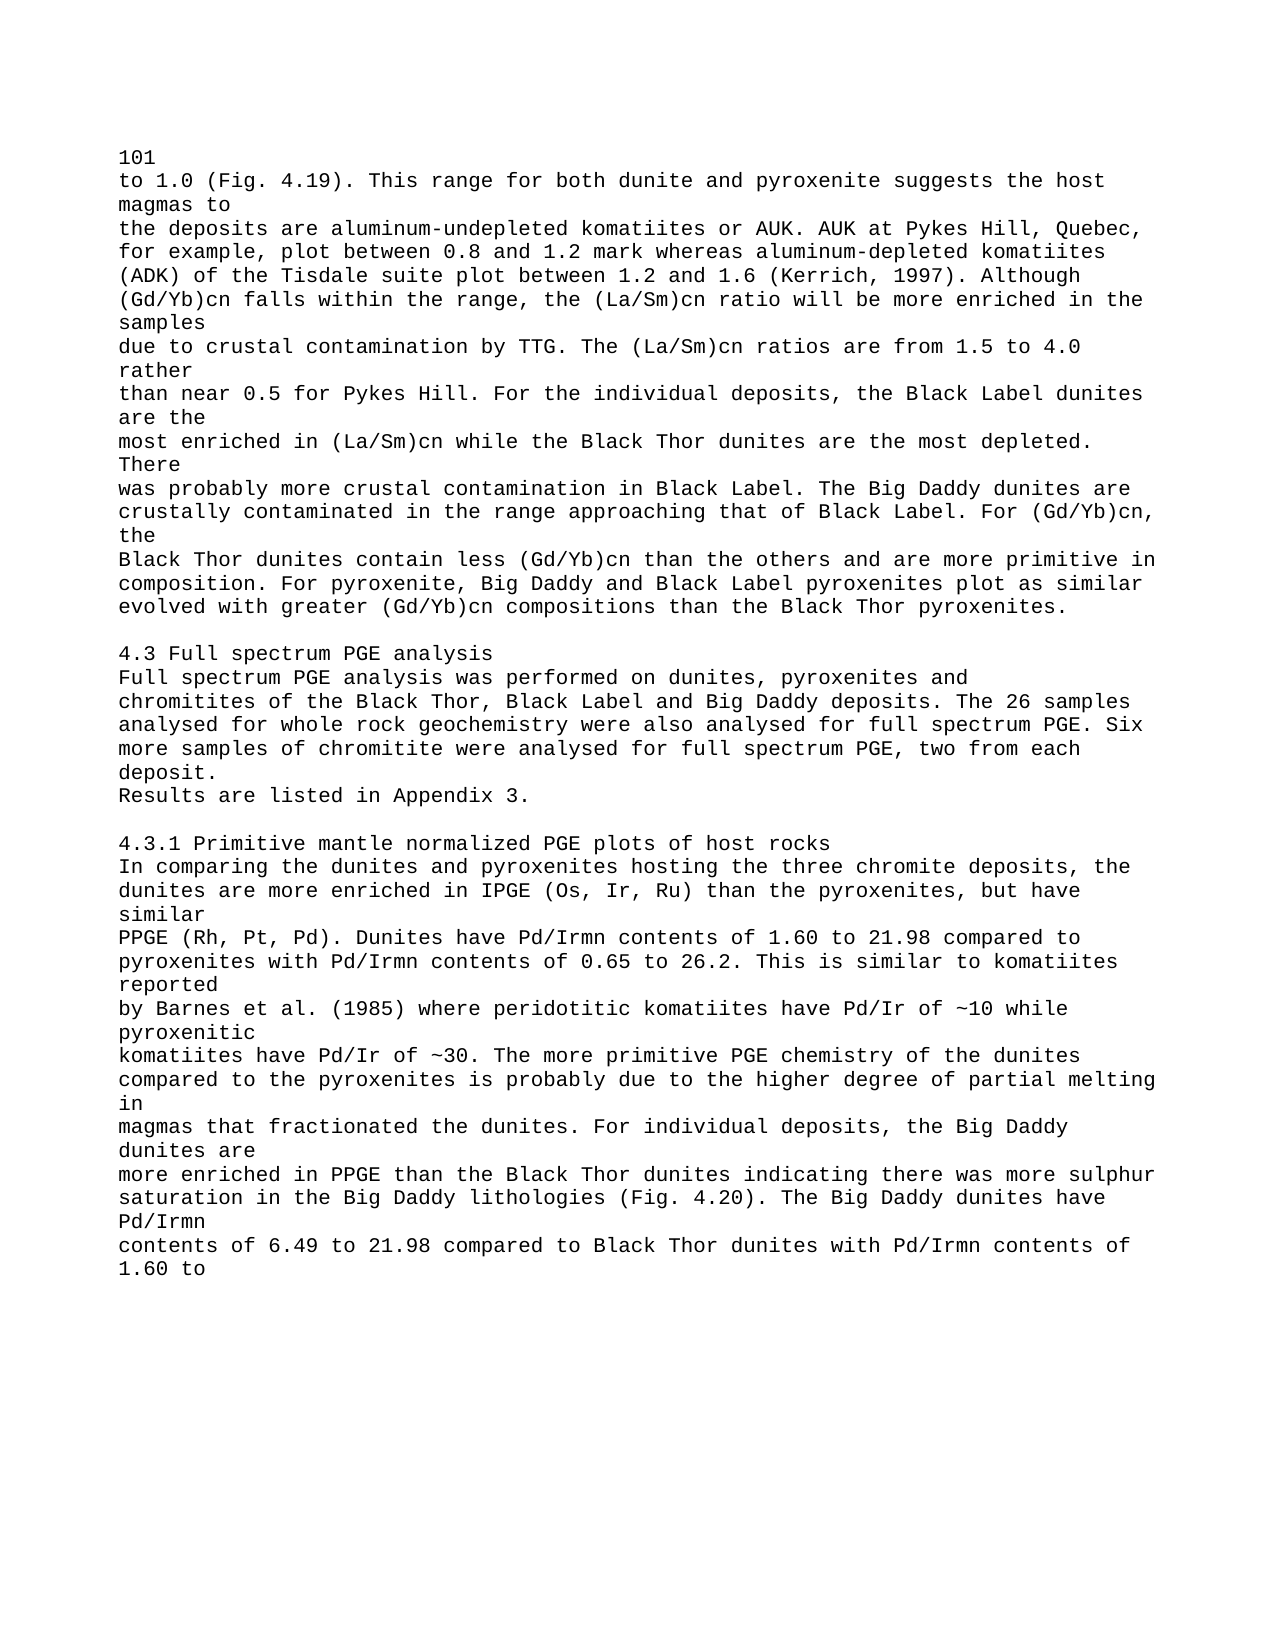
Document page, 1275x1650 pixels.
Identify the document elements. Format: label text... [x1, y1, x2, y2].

text (Gd/Yb)cn falls within the range, the (La/Sm)cn ratio will be more enriched in the samples [118, 289, 1157, 336]
text for example, plot between 0.8 and 1.2 mark whereas aluminum-depleted komatiites [118, 241, 1157, 265]
text 4.3 Full spectrum PGE analysis [118, 643, 1157, 667]
text (ADK) of the Tisdale suite plot between 1.2 and 1.6 (Kerrich, 1997). Although [118, 265, 1157, 289]
text compared to the pyroxenites is probably due to the higher degree of partial melting in [118, 1069, 1157, 1116]
text Results are listed in Appendix 3. [118, 785, 1157, 809]
text chromitites of the Black Thor, Black Label and Big Daddy deposits. The 26 samples [118, 691, 1157, 714]
text In comparing the dunites and pyroxenites hosting the three chromite deposits, the [118, 856, 1157, 880]
text 101 [118, 147, 1157, 171]
text most enriched in (La/Sm)cn while the Black Thor dunites are the most depleted. There [118, 431, 1157, 478]
text to 1.0 (Fig. 4.19). This range for both dunite and pyroxenite suggests the host magmas to [118, 171, 1157, 218]
text komatiites have Pd/Ir of ~30. The more primitive PGE chemistry of the dunites [118, 1045, 1157, 1069]
text 4.3.1 Primitive mantle normalized PGE plots of host rocks [118, 833, 1157, 856]
text pyroxenites with Pd/Irmn contents of 0.65 to 26.2. This is similar to komatiites reported [118, 951, 1157, 998]
text the deposits are aluminum-undepleted komatiites or AUK. AUK at Pykes Hill, Quebec, [118, 218, 1157, 241]
text dunites are more enriched in IPGE (Os, Ir, Ru) than the pyroxenites, but have similar [118, 880, 1157, 927]
text PPGE (Rh, Pt, Pd). Dunites have Pd/Irmn contents of 1.60 to 21.98 compared to [118, 927, 1157, 951]
text evolved with greater (Gd/Yb)cn compositions than the Black Thor pyroxenites. [118, 596, 1157, 620]
text contents of 6.49 to 21.98 compared to Black Thor dunites with Pd/Irmn contents of 1.60 to [118, 1234, 1157, 1282]
text composition. For pyroxenite, Big Daddy and Black Label pyroxenites plot as similar [118, 572, 1157, 596]
text saturation in the Big Daddy lithologies (Fig. 4.20). The Big Daddy dunites have Pd/Irmn [118, 1187, 1157, 1234]
text analysed for whole rock geochemistry were also analysed for full spectrum PGE. Six [118, 714, 1157, 738]
text more samples of chromitite were analysed for full spectrum PGE, two from each deposit. [118, 738, 1157, 785]
text was probably more crustal contamination in Black Label. The Big Daddy dunites are [118, 478, 1157, 502]
text magmas that fractionated the dunites. For individual deposits, the Big Daddy dunites are [118, 1116, 1157, 1164]
text by Barnes et al. (1985) where peridotitic komatiites have Pd/Ir of ~10 while pyroxenitic [118, 998, 1157, 1045]
text Black Thor dunites contain less (Gd/Yb)cn than the others and are more primitive in [118, 549, 1157, 572]
text crustally contaminated in the range approaching that of Black Label. For (Gd/Yb)cn, the [118, 502, 1157, 549]
text than near 0.5 for Pykes Hill. For the individual deposits, the Black Label dunites are the [118, 383, 1157, 431]
text Full spectrum PGE analysis was performed on dunites, pyroxenites and [118, 667, 1157, 691]
text due to crustal contamination by TTG. The (La/Sm)cn ratios are from 1.5 to 4.0 rather [118, 336, 1157, 383]
text more enriched in PPGE than the Black Thor dunites indicating there was more sulphur [118, 1164, 1157, 1187]
